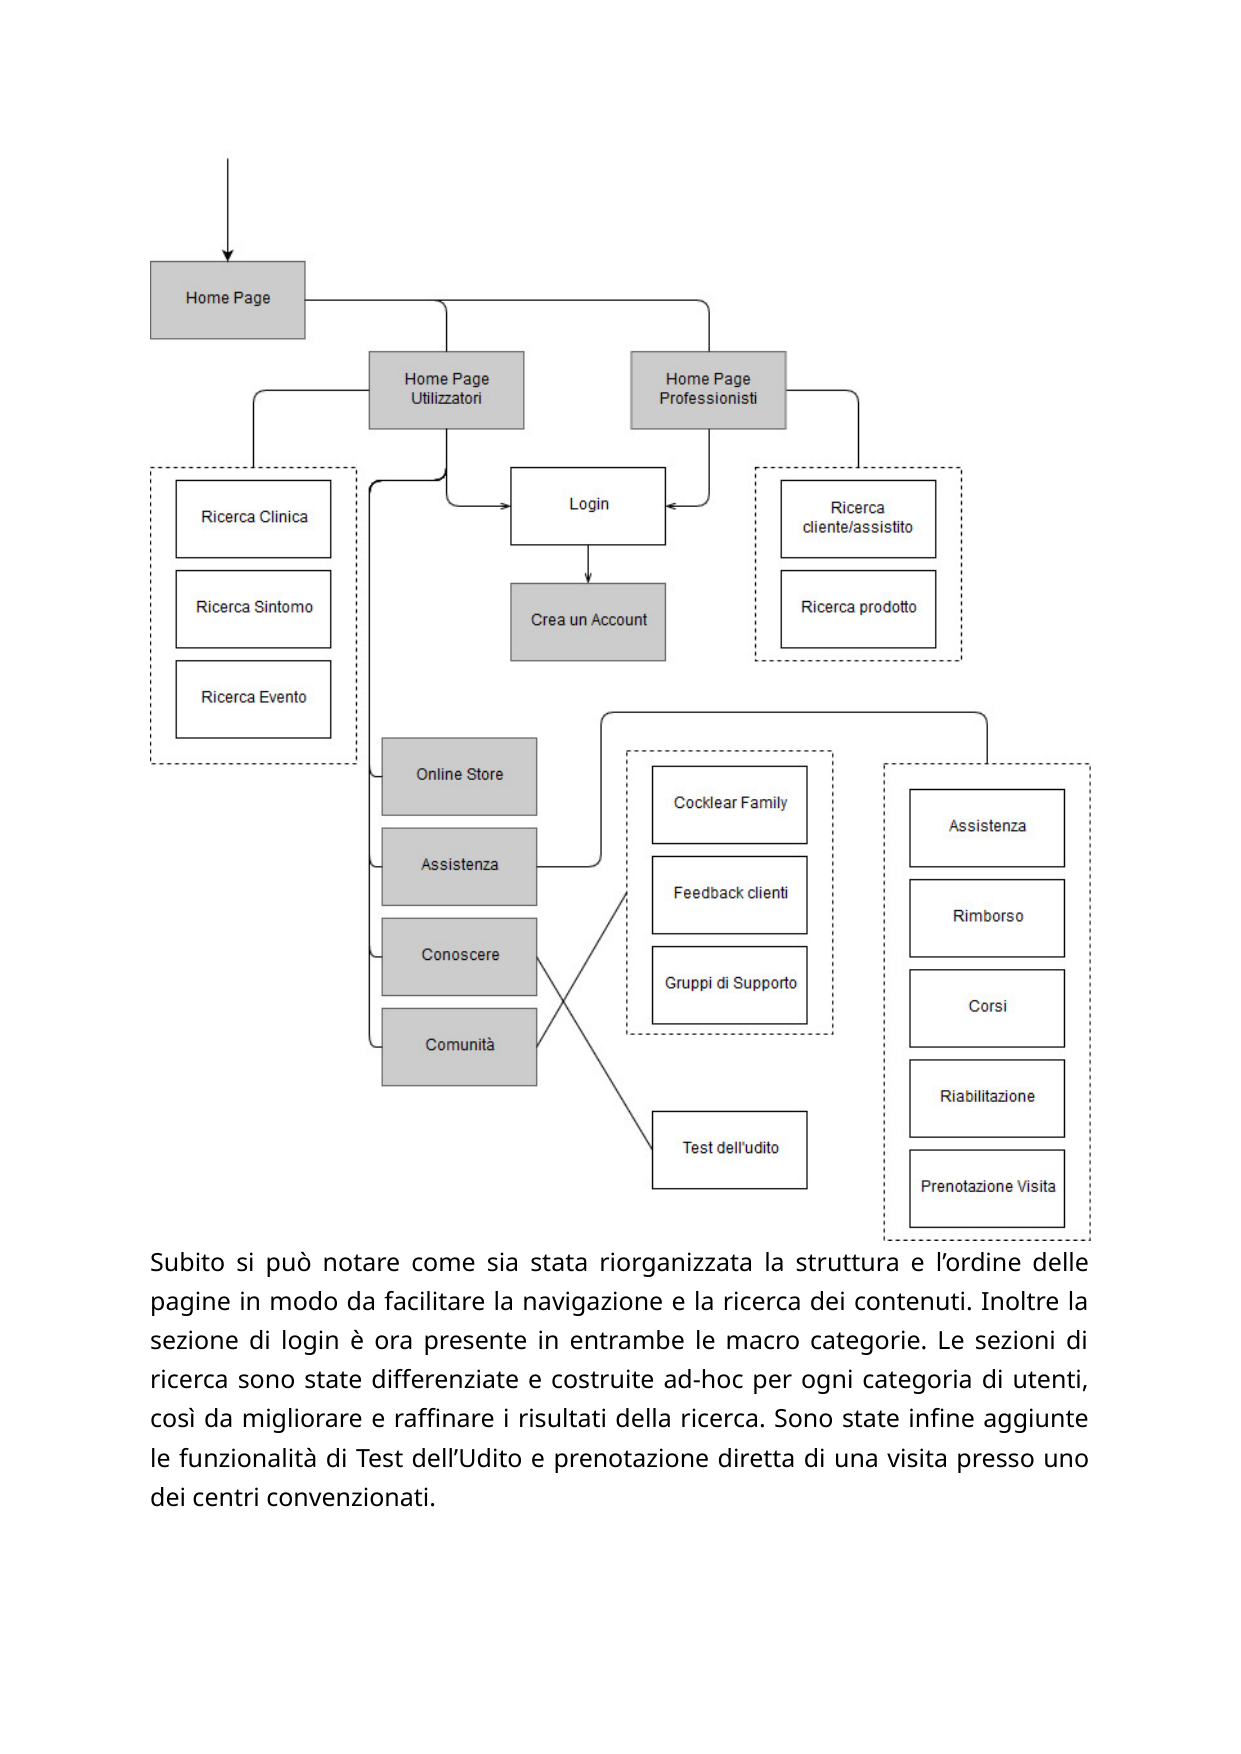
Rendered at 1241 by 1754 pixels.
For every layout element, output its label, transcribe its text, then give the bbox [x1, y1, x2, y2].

text Subito si può notare come sia stata riorganizzata la struttura e l’ordine delle pagine in modo da facilitare la navigazione e la ricerca dei contenuti. Inoltre la sezione di login è ora presente in entrambe le macro categorie. Le sezioni di ricerca sono state differenziate e costruite ad-hoc per ogni categoria di utenti, così da migliorare e raffinare i risultati della ricerca. Sono state infine aggiunte le funzionalità di Test dell’Udito e prenotazione diretta di una visita presso uno dei centri convenzionati. [150, 1244, 1090, 1513]
picture [150, 150, 1091, 1241]
